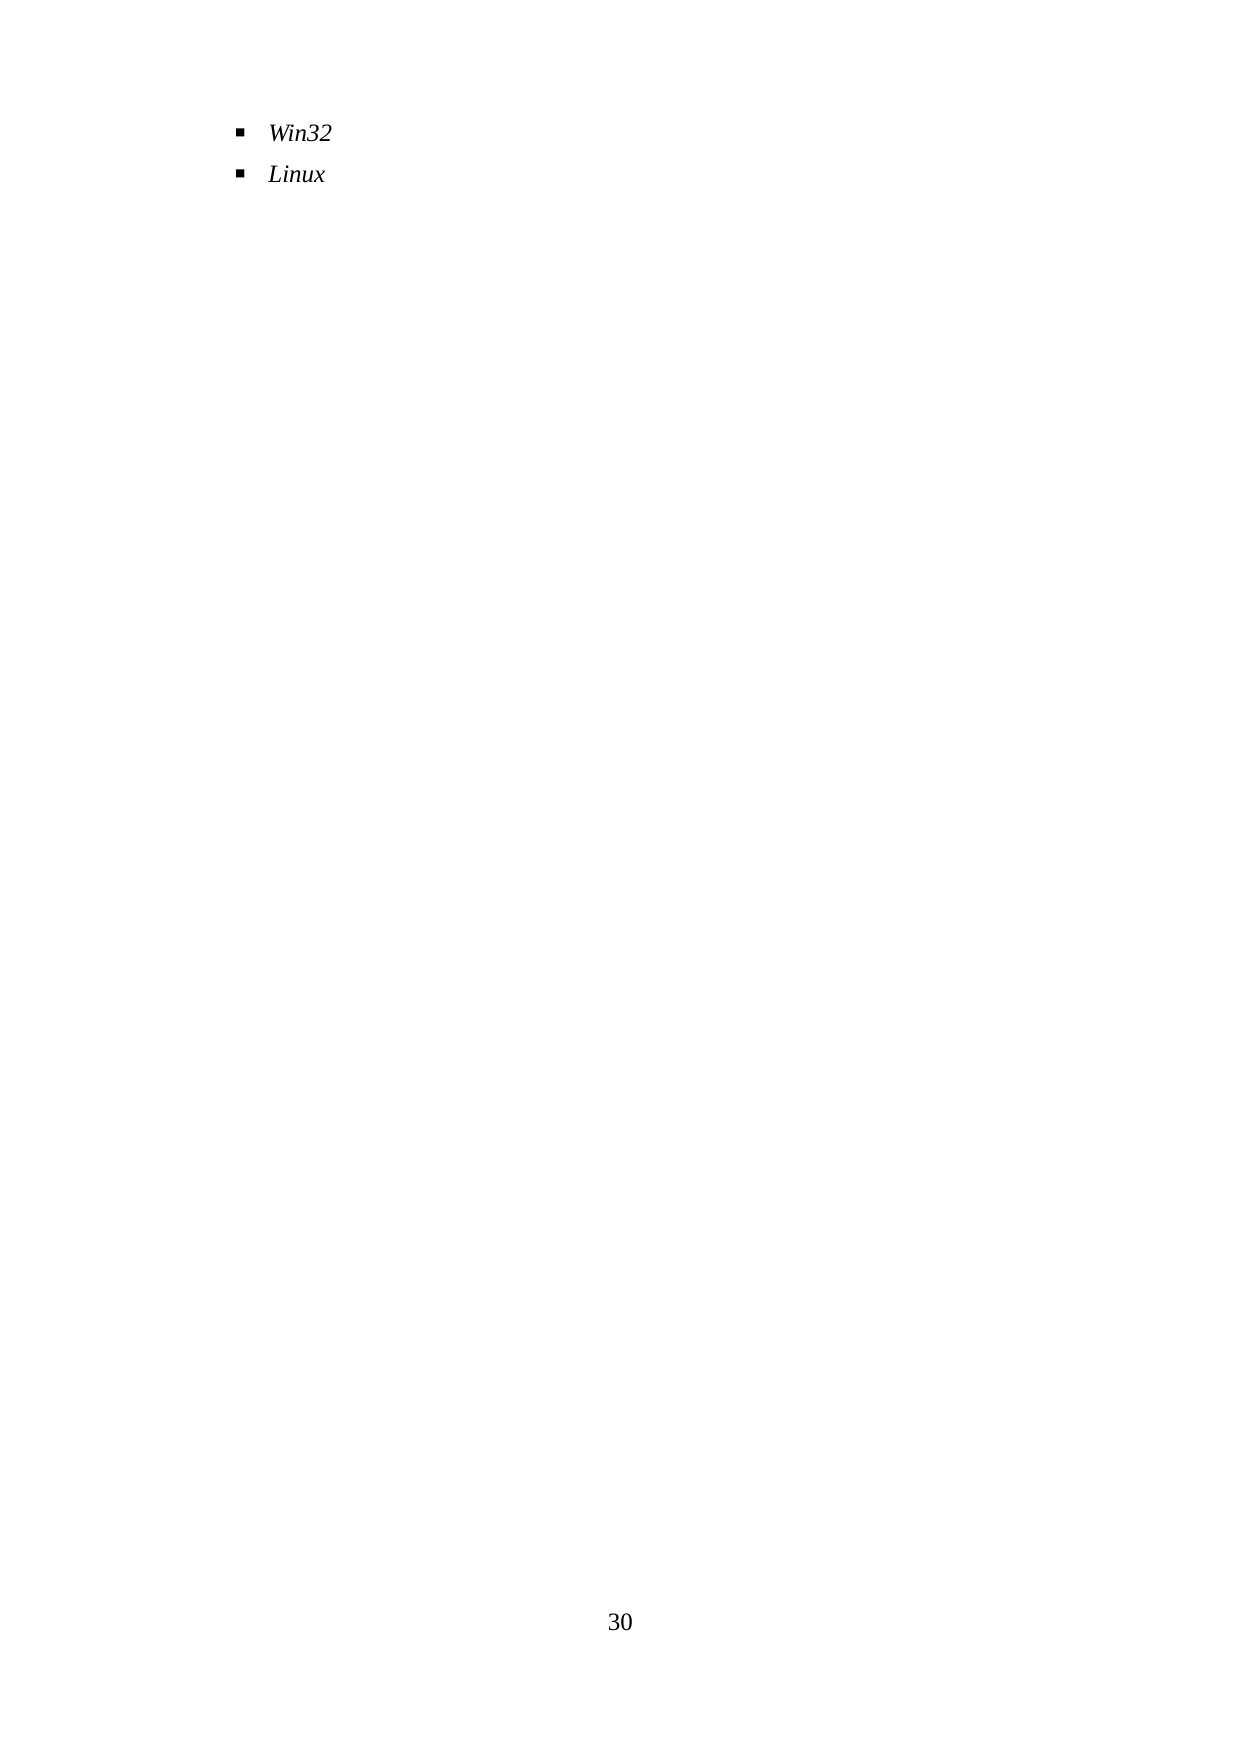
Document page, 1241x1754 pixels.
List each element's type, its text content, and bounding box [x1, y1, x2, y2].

list Win32 [231, 118, 1122, 147]
list Linux [231, 159, 1122, 188]
